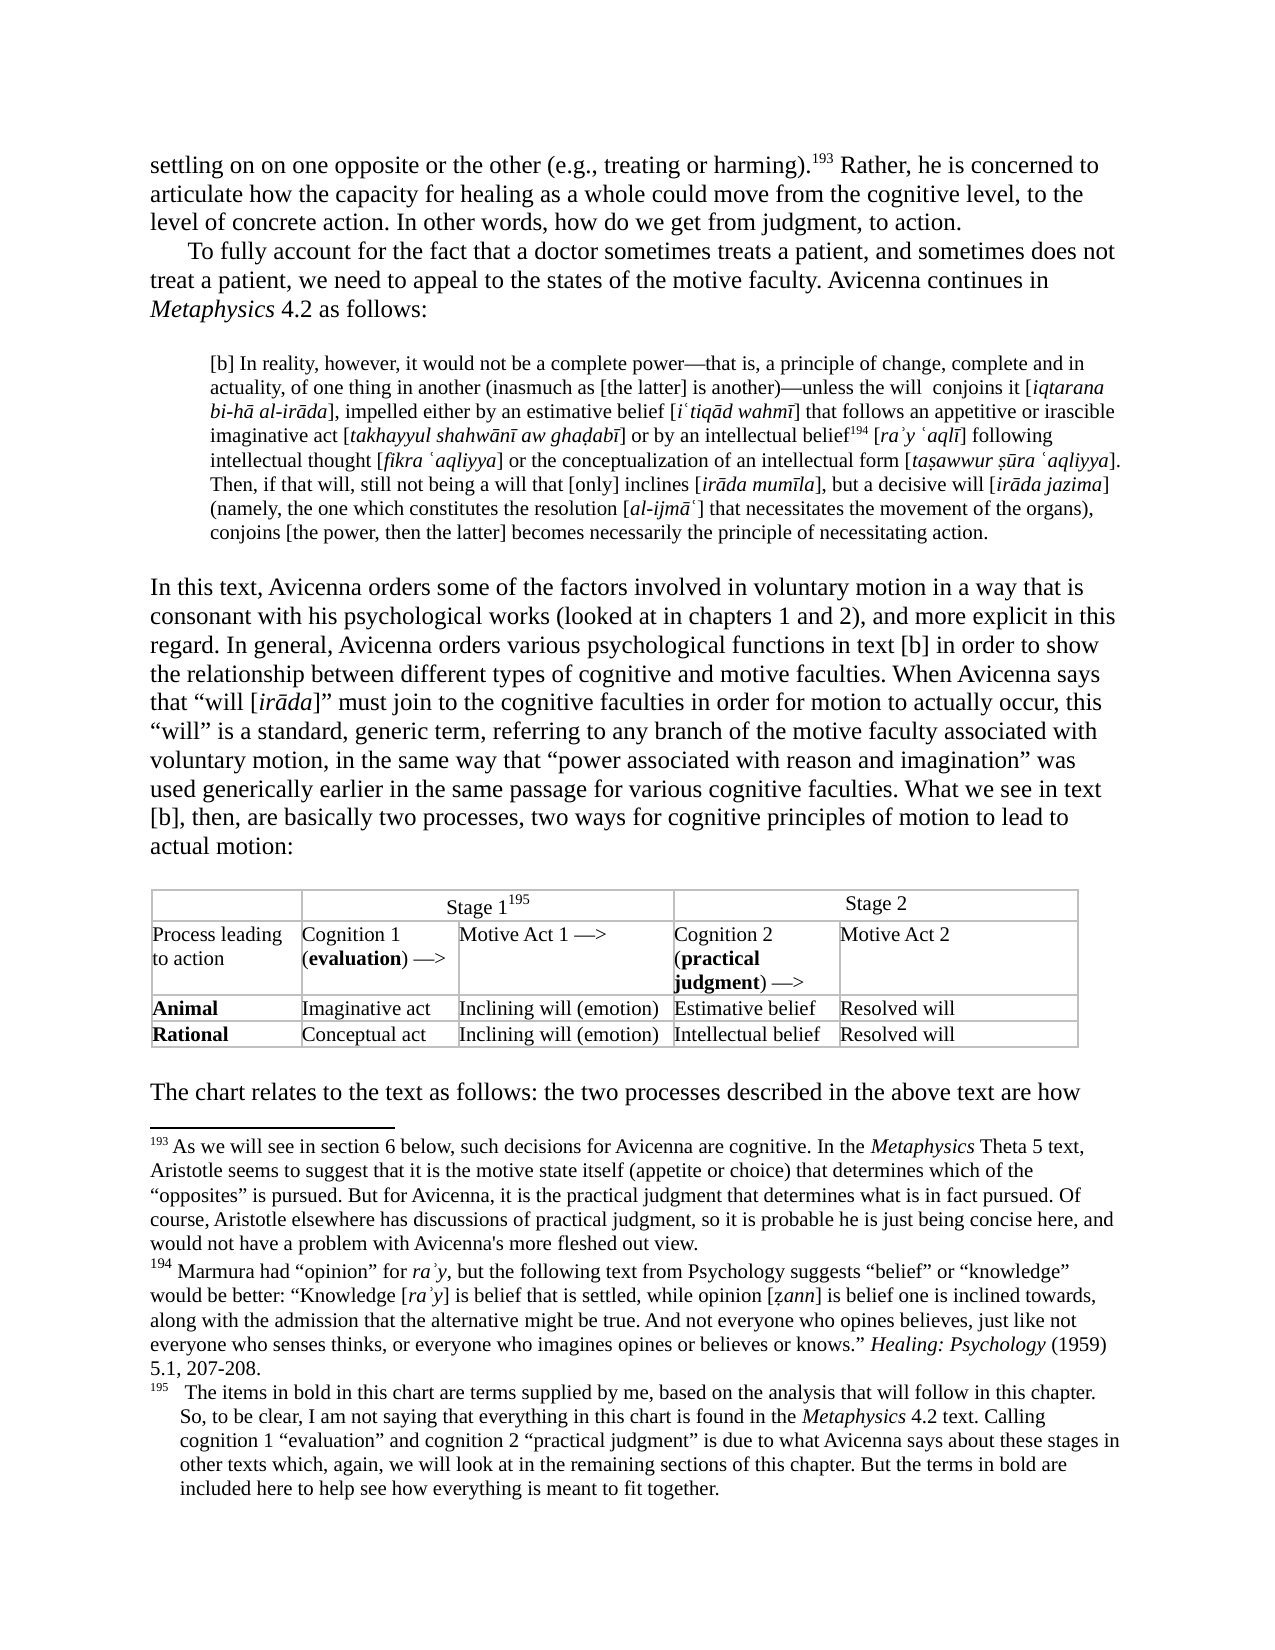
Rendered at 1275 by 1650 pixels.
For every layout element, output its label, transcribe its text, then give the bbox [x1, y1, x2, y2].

table_header [153, 891, 301, 919]
table_cell Conceptual act [303, 1022, 458, 1046]
table_cell Rational [153, 1022, 301, 1046]
table_cell Cognition 2 (practical judgment) —> [675, 922, 839, 994]
table_cell Inclining will (emotion) [460, 996, 673, 1020]
table_cell Intellectual belief [675, 1022, 839, 1046]
text settling on on one opposite or the other (e.g., treating or harming). Rather, he is concerned to articulate how the capacity for healing as a whole could move from the cognitive level, to the level of concrete action. In other words, how do we get from judgment, to action. [150, 150, 1125, 236]
table_cell Estimative belief [675, 996, 839, 1020]
table_cell Motive Act 2 [841, 922, 1077, 994]
text As we will see in section 6 below, such decisions for Avicenna are cognitive. In the Metaphysics Theta 5 text, Aristotle seems to suggest that it is the motive state itself (appetite or choice) that determines which of the “opposites” is pursued. But for Avicenna, it is the practical judgment that determines what is in fact pursued. Of course, Aristotle elsewhere has discussions of practical judgment, so it is probable he is just being concise here, and would not have a problem with Avicenna's more fleshed out view. [150, 1134, 1125, 1255]
table_cell Motive Act 1 —> [460, 922, 673, 994]
table_cell Inclining will (emotion) [460, 1022, 673, 1046]
text Marmura had “opinion” for raʾy, but the following text from Psychology suggests “belief” or “knowledge” would be better: “Knowledge [raʾy] is belief that is settled, while opinion [ẓann] is belief one is inclined towards, along with the admission that the alternative might be true. And not everyone who opines believes, just like not everyone who senses thinks, or everyone who imagines opines or believes or knows.” Healing: Psychology (1959) 5.1, 207-208. [150, 1255, 1125, 1380]
table_cell Cognition 1 (evaluation) —> [303, 922, 458, 994]
text To fully account for the fact that a doctor sometimes treats a patient, and sometimes does not treat a patient, we need to appeal to the states of the motive faculty. Avicenna continues in Metaphysics 4.2 as follows: [150, 236, 1125, 322]
table_header Stage 2 [675, 891, 1077, 919]
table_cell Process leading to action [153, 922, 301, 994]
table_header Stage 1 [303, 891, 673, 919]
table_cell Imaginative act [303, 996, 458, 1020]
text In this text, Avicenna orders some of the factors involved in voluntary motion in a way that is consonant with his psychological works (looked at in chapters 1 and 2), and more explicit in this regard. In general, Avicenna orders various psychological functions in text [b] in order to show the relationship between different types of cognitive and motive faculties. When Avicenna says that “will [irāda]” must join to the cognitive faculties in order for motion to actually occur, this “will” is a standard, generic term, referring to any branch of the motive faculty associated with voluntary motion, in the same way that “power associated with reason and imagination” was used generically earlier in the same passage for various cognitive faculties. What we see in text [b], then, are basically two processes, two ways for cognitive principles of motion to lead to actual motion: [150, 572, 1125, 860]
table_cell Animal [153, 996, 301, 1020]
table_cell Resolved will [841, 996, 1077, 1020]
table_cell Resolved will [841, 1022, 1077, 1046]
text [b] In reality, however, it would not be a complete power—that is, a principle of change, complete and in actuality, of one thing in another (inasmuch as [the latter] is another)—unless the will conjoins it [iqtarana bi-hā al-irāda], impelled either by an estimative belief [iʿtiqād wahmī] that follows an appetitive or irascible imaginative act [takhayyul shahwānī aw ghaḍabī] or by an intellectual belief [raʾy ʿaqlī] following intellectual thought [fikra ʿaqliyya] or the conceptualization of an intellectual form [taṣawwur ṣūra ʿaqliyya]. Then, if that will, still not being a will that [only] inclines [irāda mumīla], but a decisive will [irāda jazima] (namely, the one which constitutes the resolution [al-ijmāʿ] that necessitates the movement of the organs), conjoins [the power, then the latter] becomes necessarily the principle of necessitating action. [210, 351, 1125, 544]
text The chart relates to the text as follows: the two processes described in the above text are how [150, 1077, 1125, 1106]
